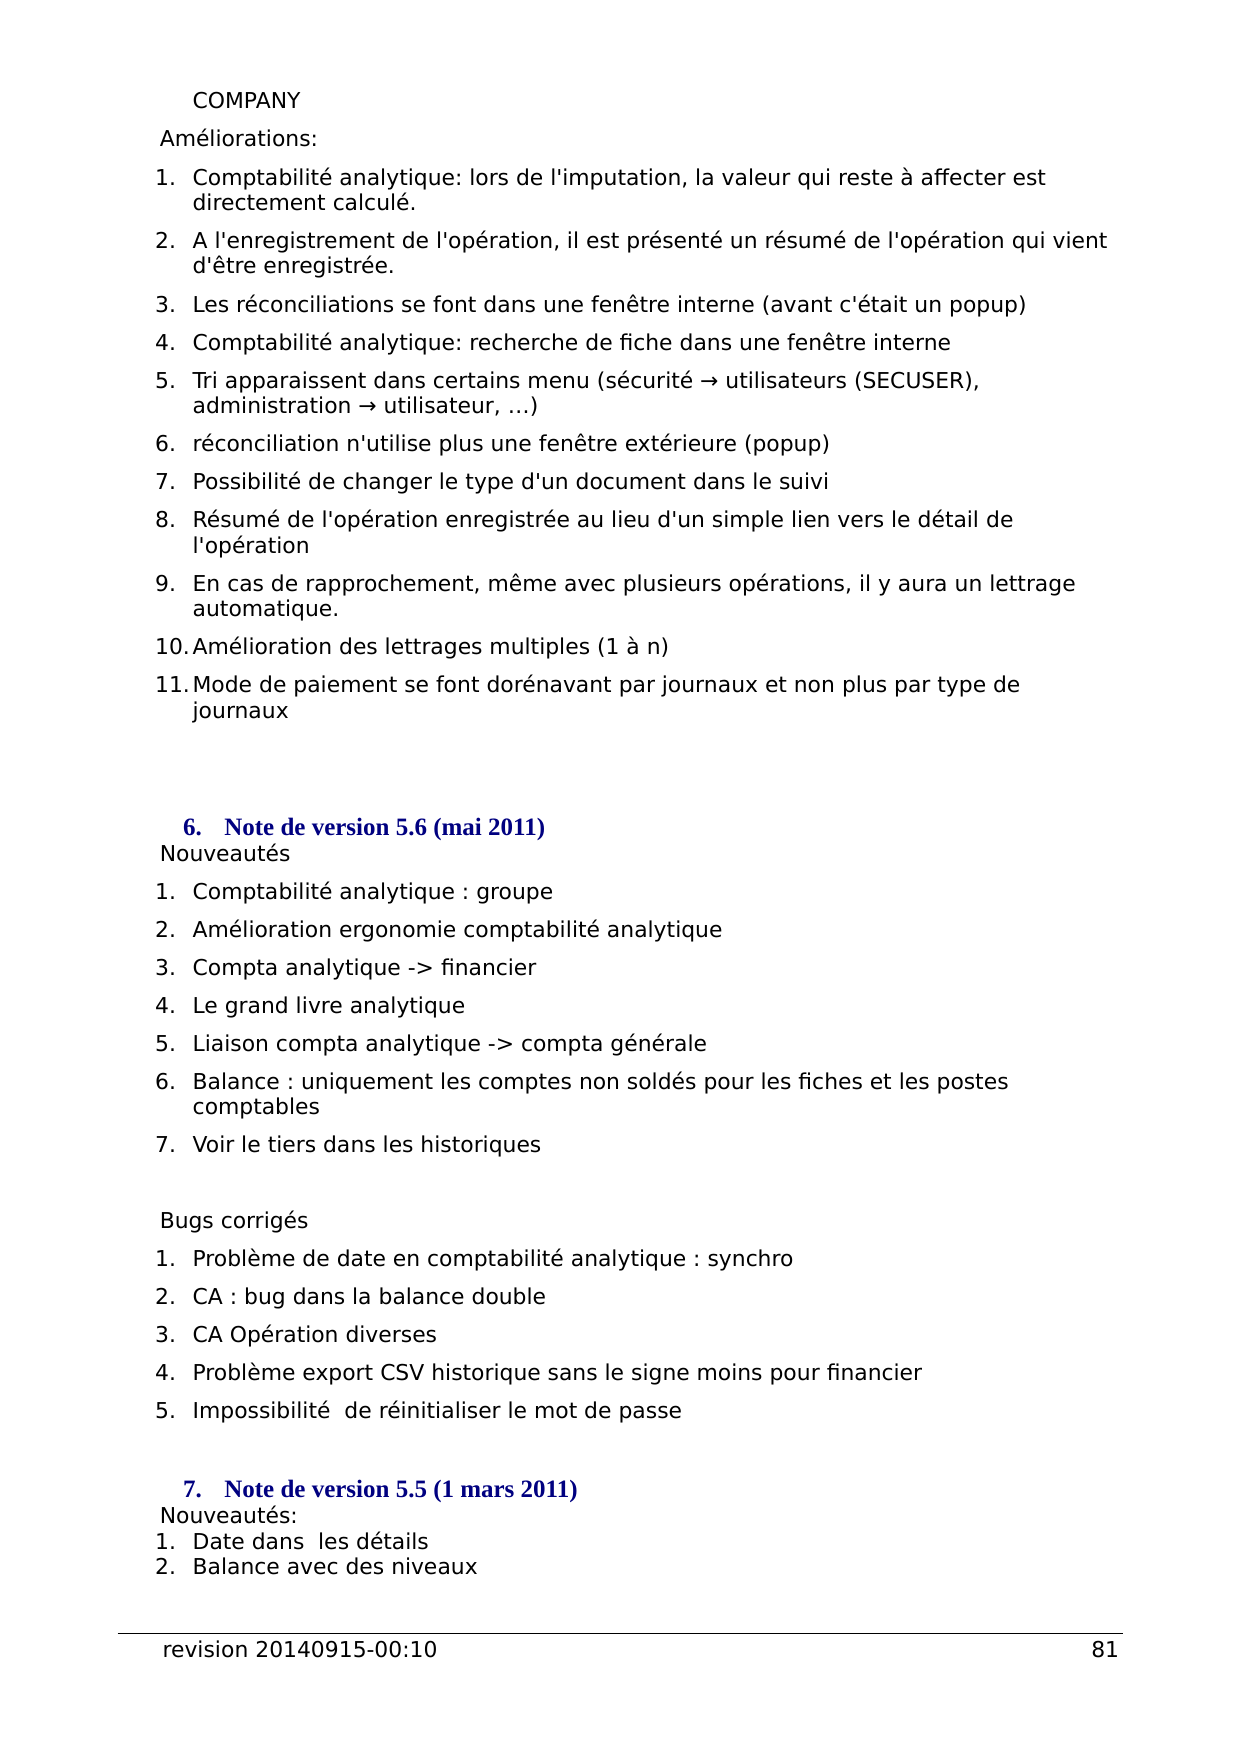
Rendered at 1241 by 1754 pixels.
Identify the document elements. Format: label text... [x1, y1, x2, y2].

list Mode de paiement se font dorénavant par journaux et non plus par type de journaux [155, 672, 1123, 723]
list Problème de date en comptabilité analytique : synchro [155, 1246, 1123, 1272]
list Résumé de l'opération enregistrée au lieu d'un simple lien vers le détail de l'opération [155, 507, 1123, 558]
list Balance avec des niveaux [155, 1554, 1123, 1580]
list Possibilité de changer le type d'un document dans le suivi [155, 469, 1123, 495]
list Les réconciliations se font dans une fenêtre interne (avant c'était un popup) [155, 292, 1123, 317]
text Nouveautés [159, 841, 1123, 866]
list réconciliation n'utilise plus une fenêtre extérieure (popup) [155, 431, 1123, 457]
list CA : bug dans la balance double [155, 1284, 1123, 1310]
list Liaison compta analytique -> compta générale [155, 1031, 1123, 1056]
list Amélioration ergonomie comptabilité analytique [155, 917, 1123, 942]
list Comptabilité analytique : groupe [155, 879, 1123, 904]
list Comptabilité analytique: recherche de fiche dans une fenêtre interne [155, 330, 1123, 355]
list Voir le tiers dans les historiques [155, 1132, 1123, 1158]
list Balance : uniquement les comptes non soldés pour les fiches et les postes comptables [155, 1069, 1123, 1120]
list Date dans les détails [155, 1529, 1123, 1554]
list Tri apparaissent dans certains menu (sécurité → utilisateurs (SECUSER), administration → utilisateur, …) [155, 368, 1123, 419]
text Bugs corrigés [159, 1208, 1123, 1234]
text Nouveautés: [159, 1503, 1123, 1529]
list Impossibilité de réinitialiser le mot de passe [155, 1398, 1123, 1424]
subtitle Note de version 5.6 (mai 2011) [177, 812, 1123, 841]
list Comptabilité analytique: lors de l'imputation, la valeur qui reste à affecter est directement calculé. [155, 164, 1123, 216]
list CA Opération diverses [155, 1322, 1123, 1348]
list En cas de rapprochement, même avec plusieurs opérations, il y aura un lettrage automatique. [155, 571, 1123, 622]
list COMPANY [155, 88, 1123, 114]
list Compta analytique -> financier [155, 955, 1123, 980]
list A l'enregistrement de l'opération, il est présenté un résumé de l'opération qui vient d'être enregistrée. [155, 228, 1123, 279]
text Améliorations: [159, 127, 1123, 152]
list Le grand livre analytique [155, 993, 1123, 1018]
subtitle Note de version 5.5 (1 mars 2011) [177, 1474, 1123, 1503]
list Amélioration des lettrages multiples (1 à n) [155, 634, 1123, 660]
list Problème export CSV historique sans le signe moins pour financier [155, 1361, 1123, 1386]
